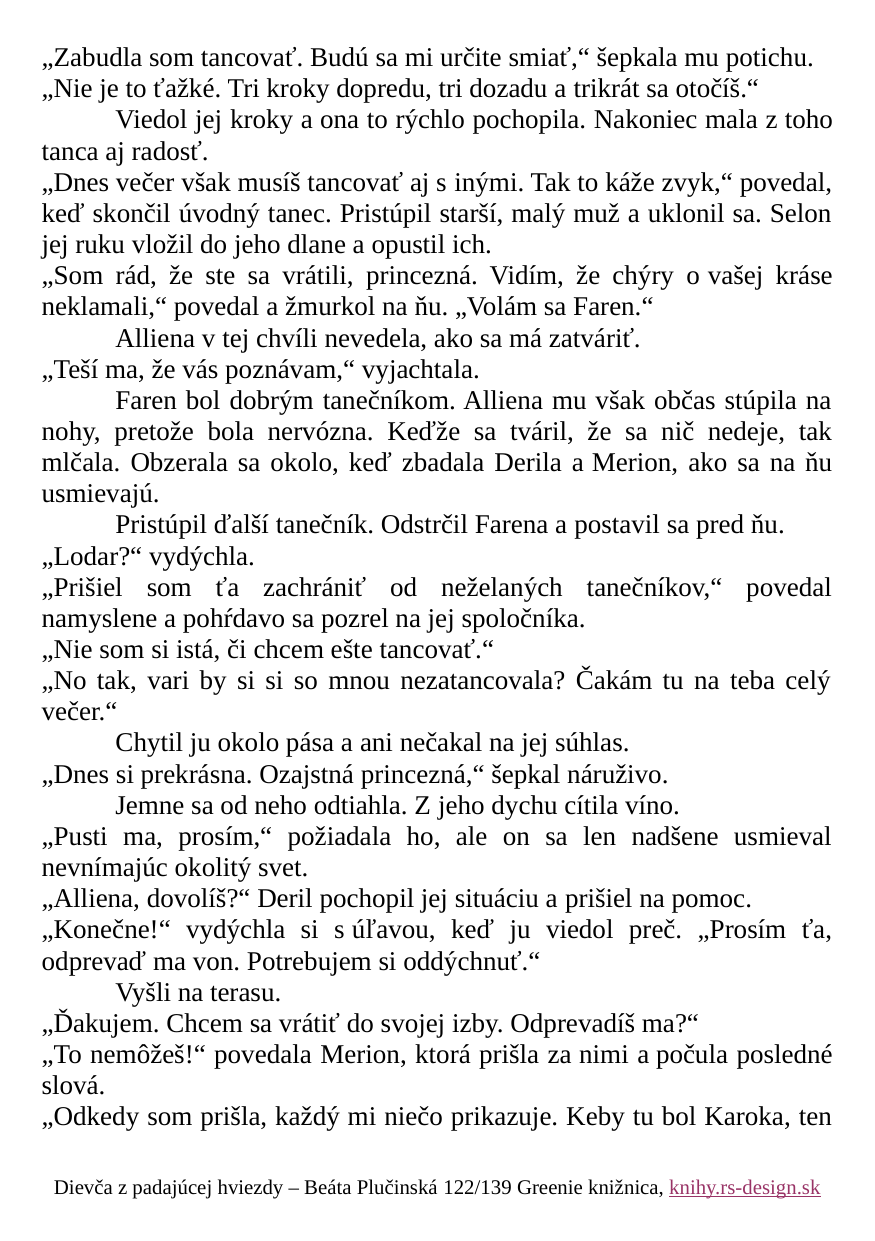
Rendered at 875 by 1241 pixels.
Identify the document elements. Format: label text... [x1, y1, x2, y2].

text „Dnes večer však musíš tancovať aj s inými. Tak to káže zvyk,“ povedal, keď skončil úvodný tanec. Pristúpil starší, malý muž a uklonil sa. Selon jej ruku vložil do jeho dlane a opustil ich. [41, 166, 833, 259]
text „To nemôžeš!“ povedala Merion, ktorá prišla za nimi a počula posledné slová. [41, 1038, 833, 1100]
text Chytil ju okolo pása a ani nečakal na jej súhlas. [41, 727, 833, 758]
text „Ďakujem. Chcem sa vrátiť do svojej izby. Odprevadíš ma?“ [41, 1007, 833, 1038]
text „Alliena, dovolíš?“ Deril pochopil jej situáciu a prišiel na pomoc. [41, 882, 833, 913]
text „Zabudla som tancovať. Budú sa mi určite smiať,“ šepkala mu potichu. [41, 41, 833, 72]
text „Dnes si prekrásna. Ozajstná princezná,“ šepkal náruživo. [41, 758, 833, 789]
text „Som rád, že ste sa vrátili, princezná. Vidím, že chýry o vašej kráse neklamali,“ povedal a žmurkol na ňu. „Volám sa Faren.“ [41, 259, 833, 322]
text „Odkedy som prišla, každý mi niečo prikazuje. Keby tu bol Karoka, ten [41, 1100, 833, 1131]
text „Nie som si istá, či chcem ešte tancovať.“ [41, 633, 833, 664]
text Faren bol dobrým tanečníkom. Alliena mu však občas stúpila na nohy, pretože bola nervózna. Keďže sa tváril, že sa nič nedeje, tak mlčala. Obzerala sa okolo, keď zbadala Derila a Merion, ako sa na ňu usmievajú. [41, 384, 833, 508]
text „Konečne!“ vydýchla si s úľavou, keď ju viedol preč. „Prosím ťa, odprevaď ma von. Potrebujem si oddýchnuť.“ [41, 913, 833, 976]
text Viedol jej kroky a ona to rýchlo pochopila. Nakoniec mala z toho tanca aj radosť. [41, 104, 833, 166]
text „No tak, vari by si si so mnou nezatancovala? Čakám tu na teba celý večer.“ [41, 664, 833, 727]
text Alliena v tej chvíli nevedela, ako sa má zatváriť. [41, 322, 833, 353]
text „Lodar?“ vydýchla. [41, 540, 833, 571]
text „Pusti ma, prosím,“ požiadala ho, ale on sa len nadšene usmieval nevnímajúc okolitý svet. [41, 820, 833, 882]
text Pristúpil ďalší tanečník. Odstrčil Farena a postavil sa pred ňu. [41, 508, 833, 540]
text Jemne sa od neho odtiahla. Z jeho dychu cítila víno. [41, 789, 833, 820]
text Vyšli na terasu. [41, 976, 833, 1007]
text „Nie je to ťažké. Tri kroky dopredu, tri dozadu a trikrát sa otočíš.“ [41, 72, 833, 104]
text „Teší ma, že vás poznávam,“ vyjachtala. [41, 353, 833, 384]
text „Prišiel som ťa zachrániť od neželaných tanečníkov,“ povedal namyslene a pohŕdavo sa pozrel na jej spoločníka. [41, 571, 833, 633]
